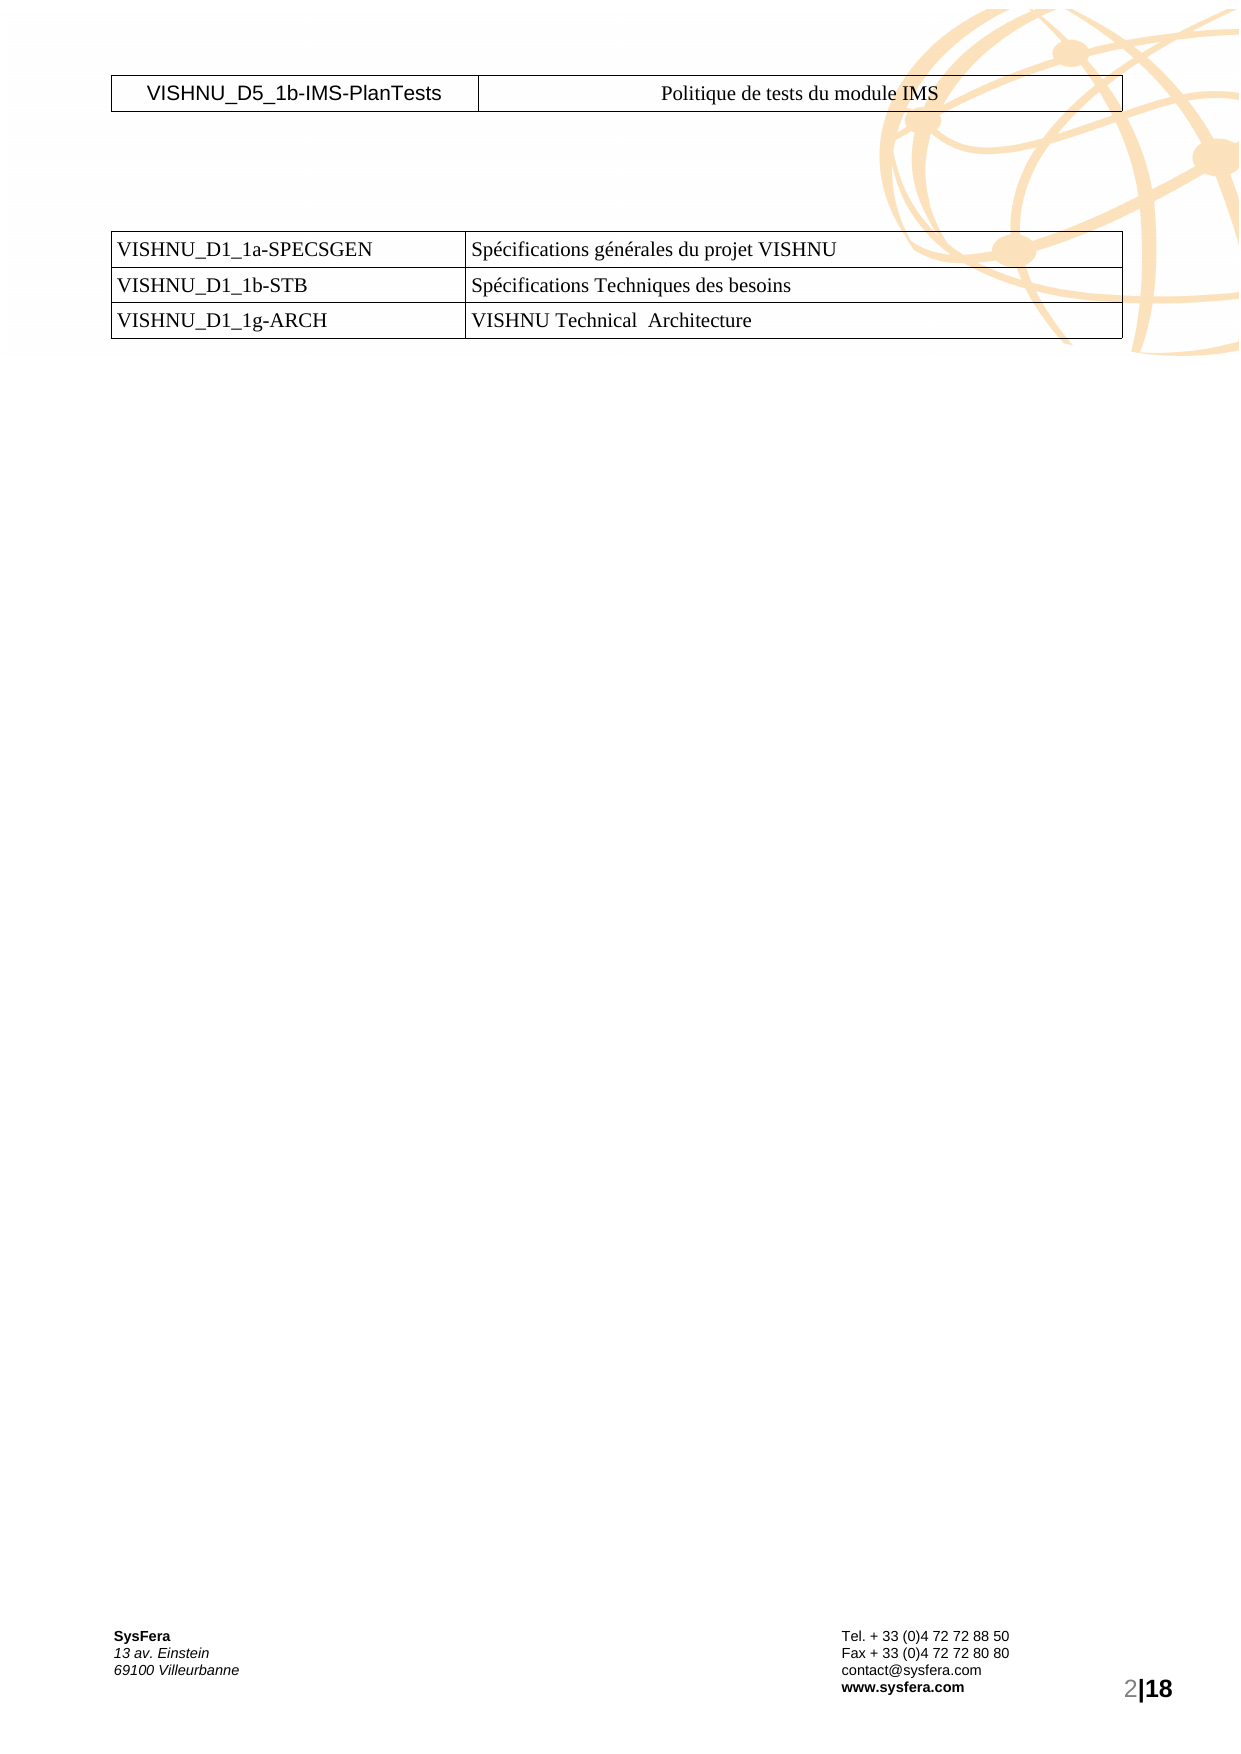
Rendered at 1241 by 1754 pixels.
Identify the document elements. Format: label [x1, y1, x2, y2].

picture [1, 9, 1239, 356]
